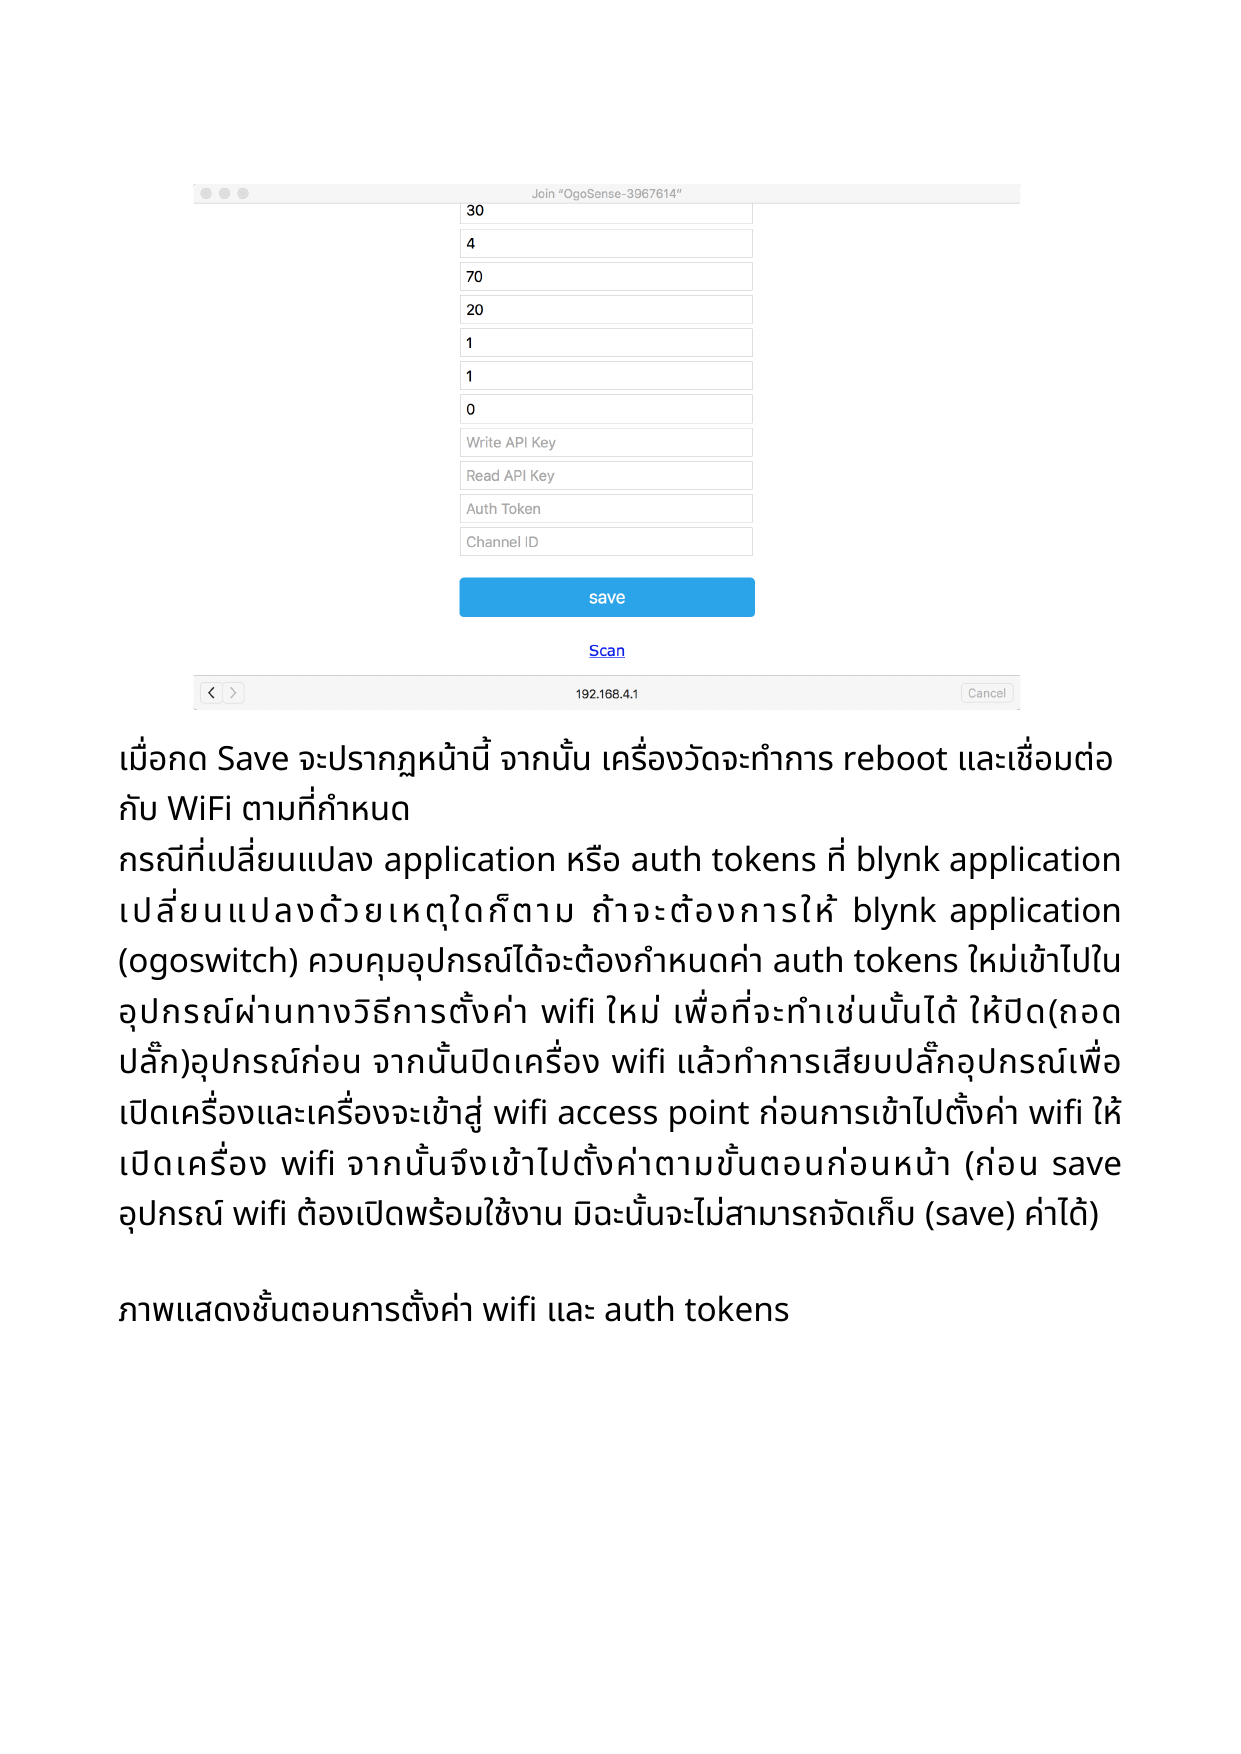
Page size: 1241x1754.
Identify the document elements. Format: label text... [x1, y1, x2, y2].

text เมื่อกด Save จะปรากฏหน้านี้ จากนั้น เครื่องวัดจะทำการ reboot และเชื่อมต่อกับ WiFi ตามที่กำหนด [118, 118, 1122, 836]
text ภาพแสดงชั้นตอนการตั้งค่า wifi และ auth tokens [118, 1286, 1122, 1337]
text กรณีที่เปลี่ยนแปลง application หรือ auth tokens ที่ blynk application เปลี่ยนแปลงด้วยเหตุใดก็ตาม ถ้าจะต้องการให้ blynk application (ogoswitch) ควบคุมอุปกรณ์ได้จะต้องกำหนดค่า auth tokens ใหม่เข้าไปในอุปกรณ์ผ่านทางวิธีการตั้งค่า wifi ใหม่ เพื่อที่จะทำเช่นนั้นได้ ให้ปิด(ถอดปลั๊ก)อุปกรณ์ก่อน จากนั้นปิดเครื่อง wifi แล้วทำการเสียบปลั๊กอุปกรณ์เพื่อเปิดเครื่องและเครื่องจะเข้าสู่ wifi access point ก่อนการเข้าไปตั้งค่า wifi ให้เปิดเครื่อง wifi จากนั้นจึงเข้าไปตั้งค่าตามขั้นตอนก่อนหน้า (ก่อน save อุปกรณ์ wifi ต้องเปิดพร้อมใช้งาน มิฉะนั้นจะไม่สามารถจัดเก็บ (save) ค่าได้) [118, 836, 1122, 1241]
picture [193, 184, 1021, 710]
